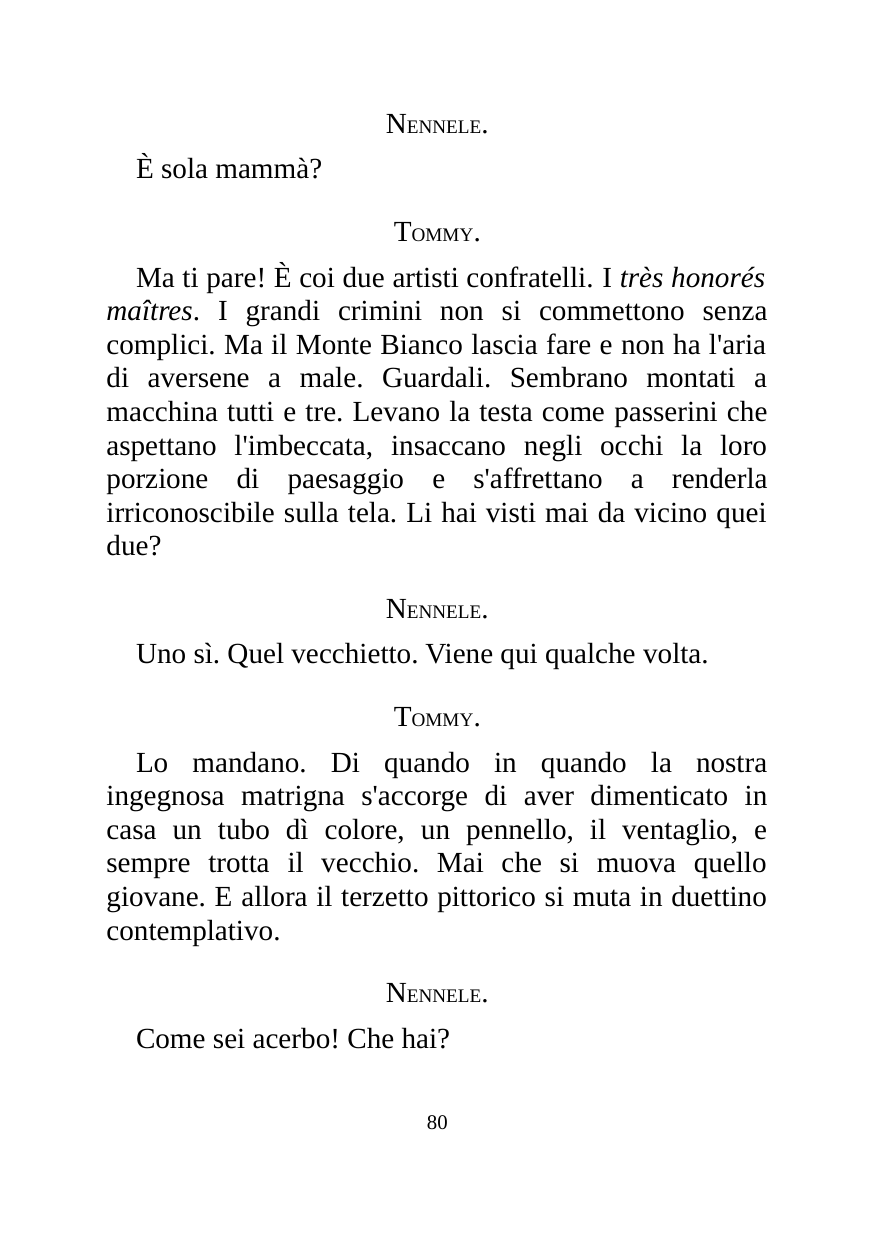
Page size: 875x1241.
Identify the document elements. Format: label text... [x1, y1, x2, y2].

text Nennele. [106, 106, 768, 140]
text Nennele. [106, 591, 768, 625]
text È sola mammà? [106, 152, 768, 185]
text Tommy. [106, 699, 768, 733]
text Come sei acerbo! Che hai? [106, 1021, 768, 1054]
text Uno sì. Quel vecchietto. Viene qui qualche volta. [106, 637, 768, 670]
text Nennele. [106, 976, 768, 1009]
text Ma ti pare! È coi due artisti confratelli. I très honorés maîtres. I grandi crimini non si commettono senza complici. Ma il Monte Bianco lascia fare e non ha l'aria di aversene a male. Guardali. Sembrano montati a macchina tutti e tre. Levano la testa come passerini che aspettano l'imbeccata, insaccano negli occhi la loro porzione di paesaggio e s'affrettano a renderla irriconoscibile sulla tela. Li hai visti mai da vicino quei due? [106, 260, 768, 562]
text Lo mandano. Di quando in quando la nostra ingegnosa matrigna s'accorge di aver dimenticato in casa un tubo dì colore, un pennello, il ventaglio, e sempre trotta il vecchio. Mai che si muova quello giovane. E allora il terzetto pittorico si muta in duettino contemplativo. [106, 745, 768, 946]
text Tommy. [106, 214, 768, 248]
